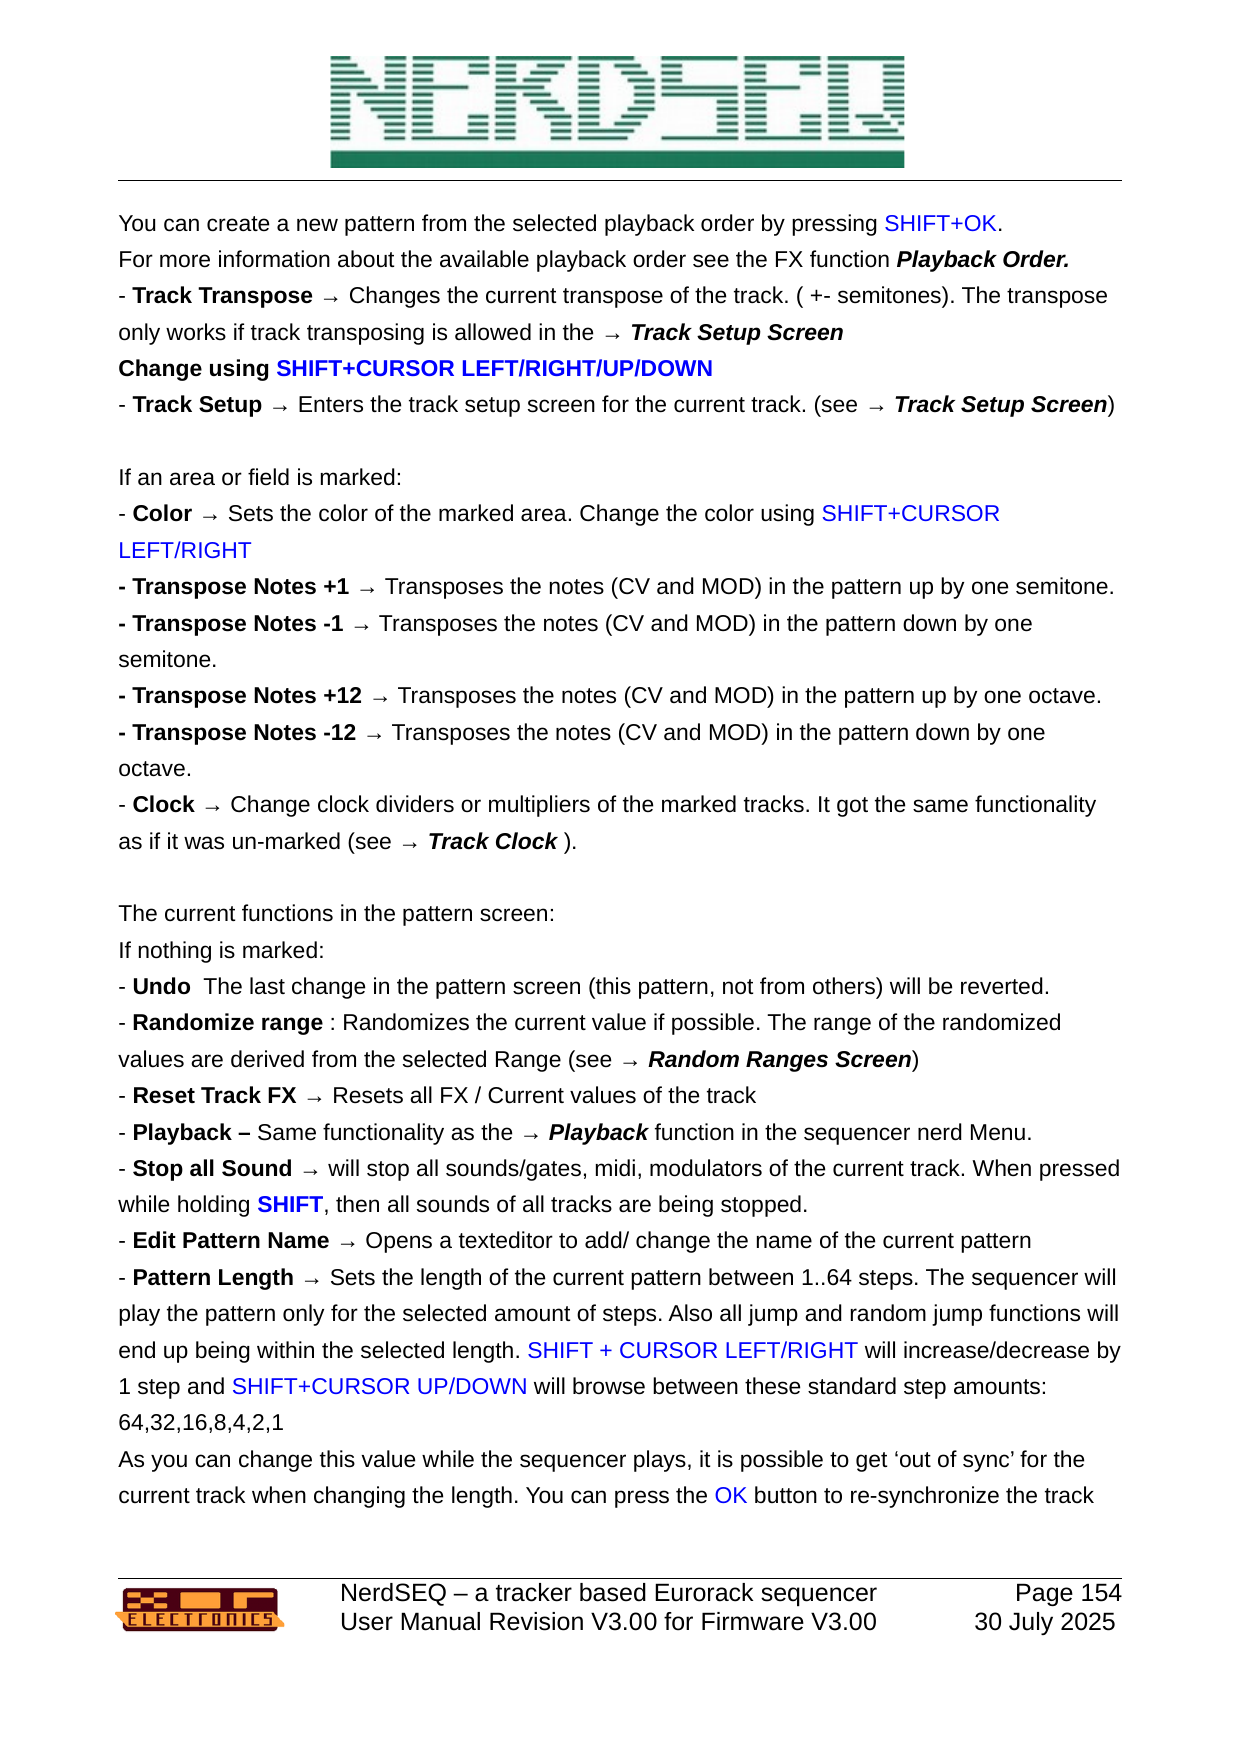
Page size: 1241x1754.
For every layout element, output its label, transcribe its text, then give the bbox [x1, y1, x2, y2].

text - Playback – Same functionality as the → Playback function in the sequencer nerd Menu. [118, 1118, 1122, 1145]
text - Transpose Notes -12 → Transposes the notes (CV and MOD) in the pattern down by one octave. [118, 718, 1122, 781]
text - Color → Sets the color of the marked area. Change the color using SHIFT+CURSOR LEFT/RIGHT [118, 500, 1122, 563]
text If nothing is marked: [118, 937, 1122, 963]
text If an area or field is marked: [118, 464, 1122, 490]
text You can create a new pattern from the selected playback order by pressing SHIFT+OK. For more information about the available playback order see the FX function Playback Order. [118, 209, 1122, 272]
text The current functions in the pattern screen: [118, 900, 1122, 927]
text - Pattern Length → Sets the length of the current pattern between 1..64 steps. The sequencer will play the pattern only for the selected amount of steps. Also all jump and random jump functions will end up being within the selected length. SHIFT + CURSOR LEFT/RIGHT will increase/decrease by 1 step and SHIFT+CURSOR UP/DOWN will browse between these standard step amounts: 64,32,16,8,4,2,1 As you can change this value while the sequencer plays, it is possible to get ‘out of sync’ for the current track when changing the length. You can press the OK button to re-synchronize the track [118, 1264, 1122, 1508]
text - Stop all Sound → will stop all sounds/gates, midi, modulators of the current track. When pressed while holding SHIFT, then all sounds of all tracks are being stopped. [118, 1155, 1122, 1217]
text - Randomize range : Randomizes the current value if possible. The range of the randomized values are derived from the selected Range (see → Random Ranges Screen) [118, 1009, 1122, 1072]
text - Transpose Notes -1 → Transposes the notes (CV and MOD) in the pattern down by one semitone. [118, 609, 1122, 672]
text Change using SHIFT+CURSOR LEFT/RIGHT/UP/DOWN [118, 355, 1122, 381]
text - Track Setup → Enters the track setup screen for the current track. (see → Track Setup Screen) [118, 391, 1122, 418]
text - Transpose Notes +1 → Transposes the notes (CV and MOD) in the pattern up by one semitone. [118, 573, 1122, 599]
text - Clock → Change clock dividers or multipliers of the marked tracks. It got the same functionality as if it was un-marked (see → Track Clock ). [118, 791, 1122, 854]
text - Track Transpose → Changes the current transpose of the track. ( +- semitones). The transpose only works if track transposing is allowed in the → Track Setup Screen [118, 282, 1122, 345]
picture [330, 56, 905, 168]
text - Undo The last change in the pattern screen (this pattern, not from others) will be reverted. [118, 973, 1122, 999]
picture [115, 1584, 285, 1634]
text - Reset Track FX → Resets all FX / Current values of the track [118, 1082, 1122, 1108]
text - Edit Pattern Name → Opens a texteditor to add/ change the name of the current pattern [118, 1227, 1122, 1254]
text - Transpose Notes +12 → Transposes the notes (CV and MOD) in the pattern up by one octave. [118, 682, 1122, 708]
